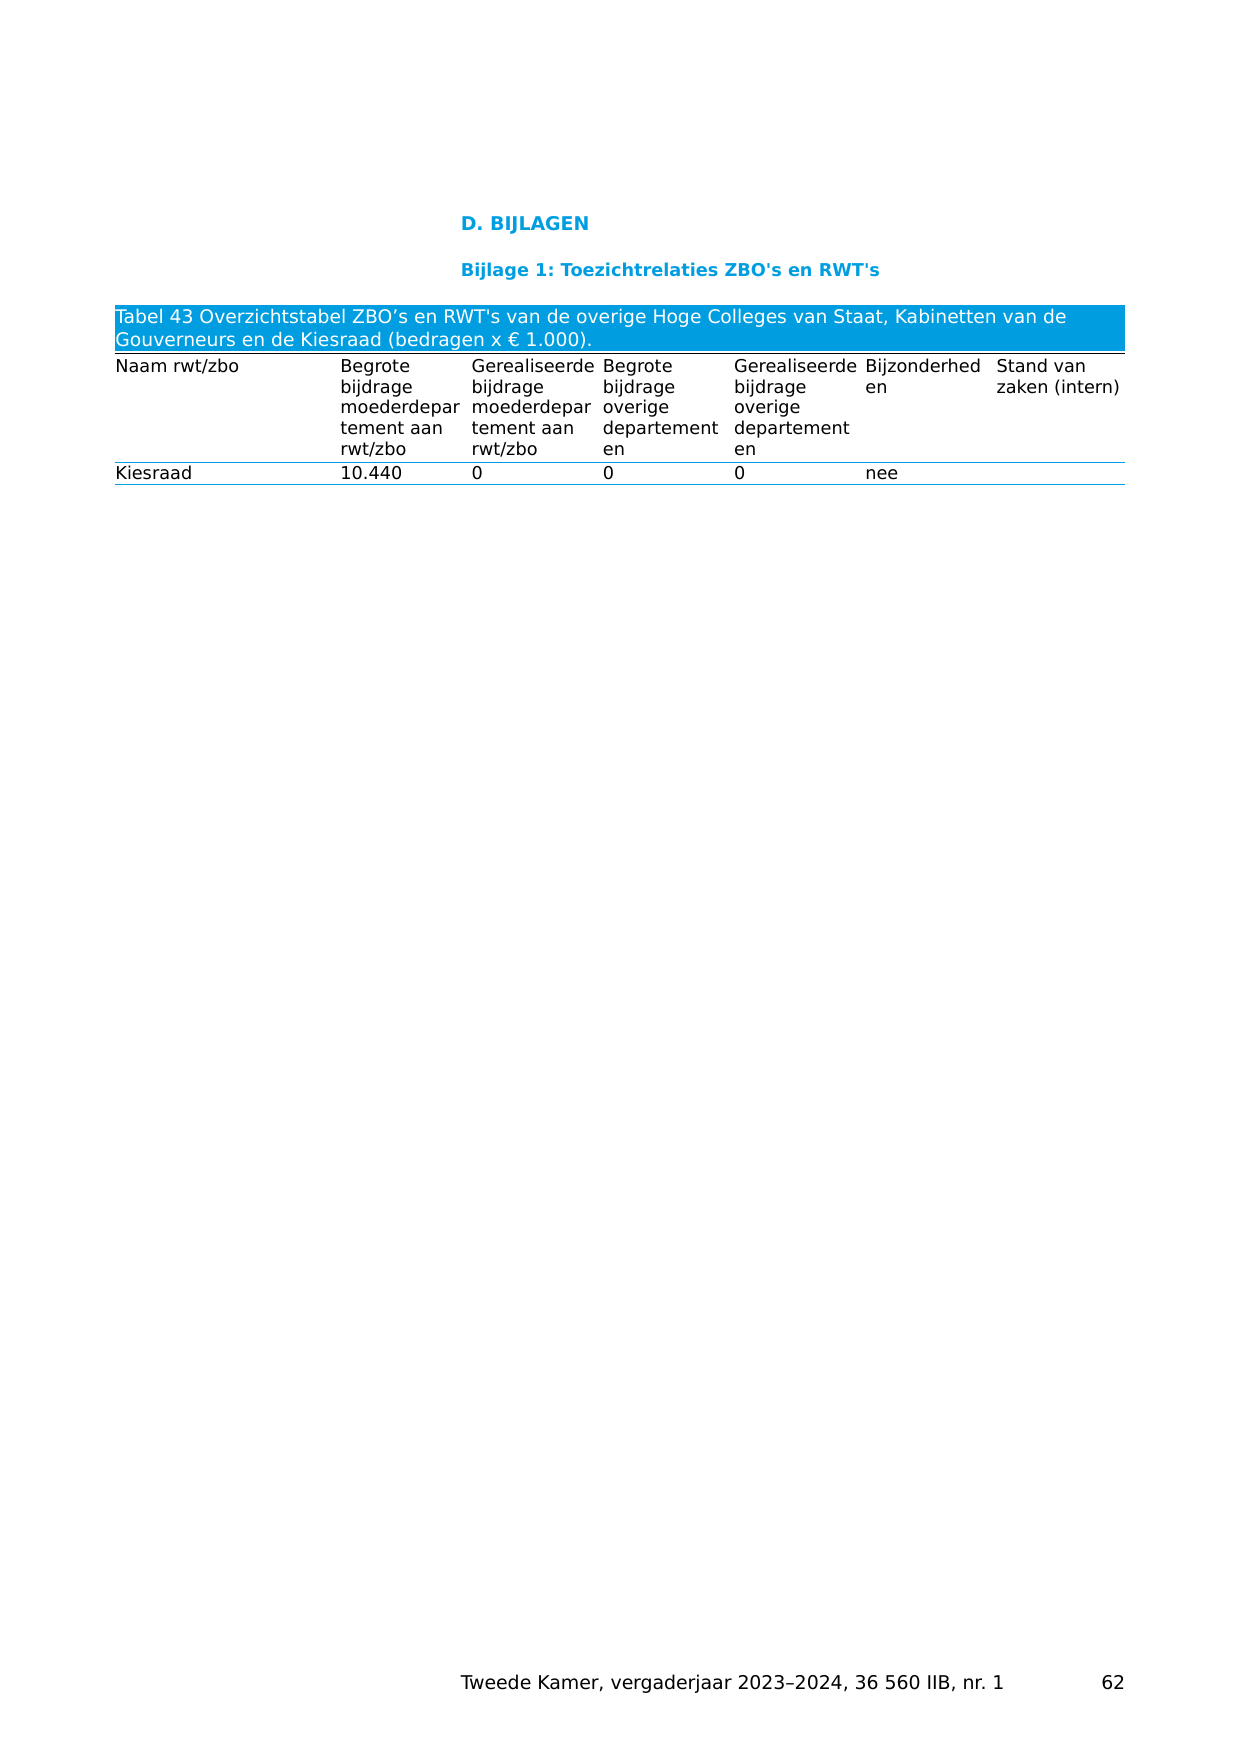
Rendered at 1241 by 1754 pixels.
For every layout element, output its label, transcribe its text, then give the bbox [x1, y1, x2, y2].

title D. Bijlagen [461, 213, 1125, 235]
table_cell Kiesraad [115, 463, 337, 483]
title Bijlage 1: Toezichtrelaties ZBO's en RWT's [461, 258, 1125, 281]
table_cell Gerealiseerde bijdrage moederdepartement aan rwt/zbo [469, 354, 600, 462]
table_cell Begrote bijdrage overige departementen [600, 354, 731, 462]
table_cell 10.440 [337, 463, 468, 483]
table_cell [994, 463, 1125, 483]
table_cell Naam rwt/zbo [115, 354, 337, 462]
table_cell Stand van zaken (intern) [994, 354, 1125, 462]
table_cell 0 [731, 463, 862, 483]
table_cell 0 [469, 463, 600, 483]
table_cell 0 [600, 463, 731, 483]
table_cell Begrote bijdrage moederdepartement aan rwt/zbo [337, 354, 468, 462]
table_cell nee [862, 463, 993, 483]
table_cell Bijzonderheden [862, 354, 993, 462]
table_cell Gerealiseerde bijdrage overige departementen [731, 354, 862, 462]
